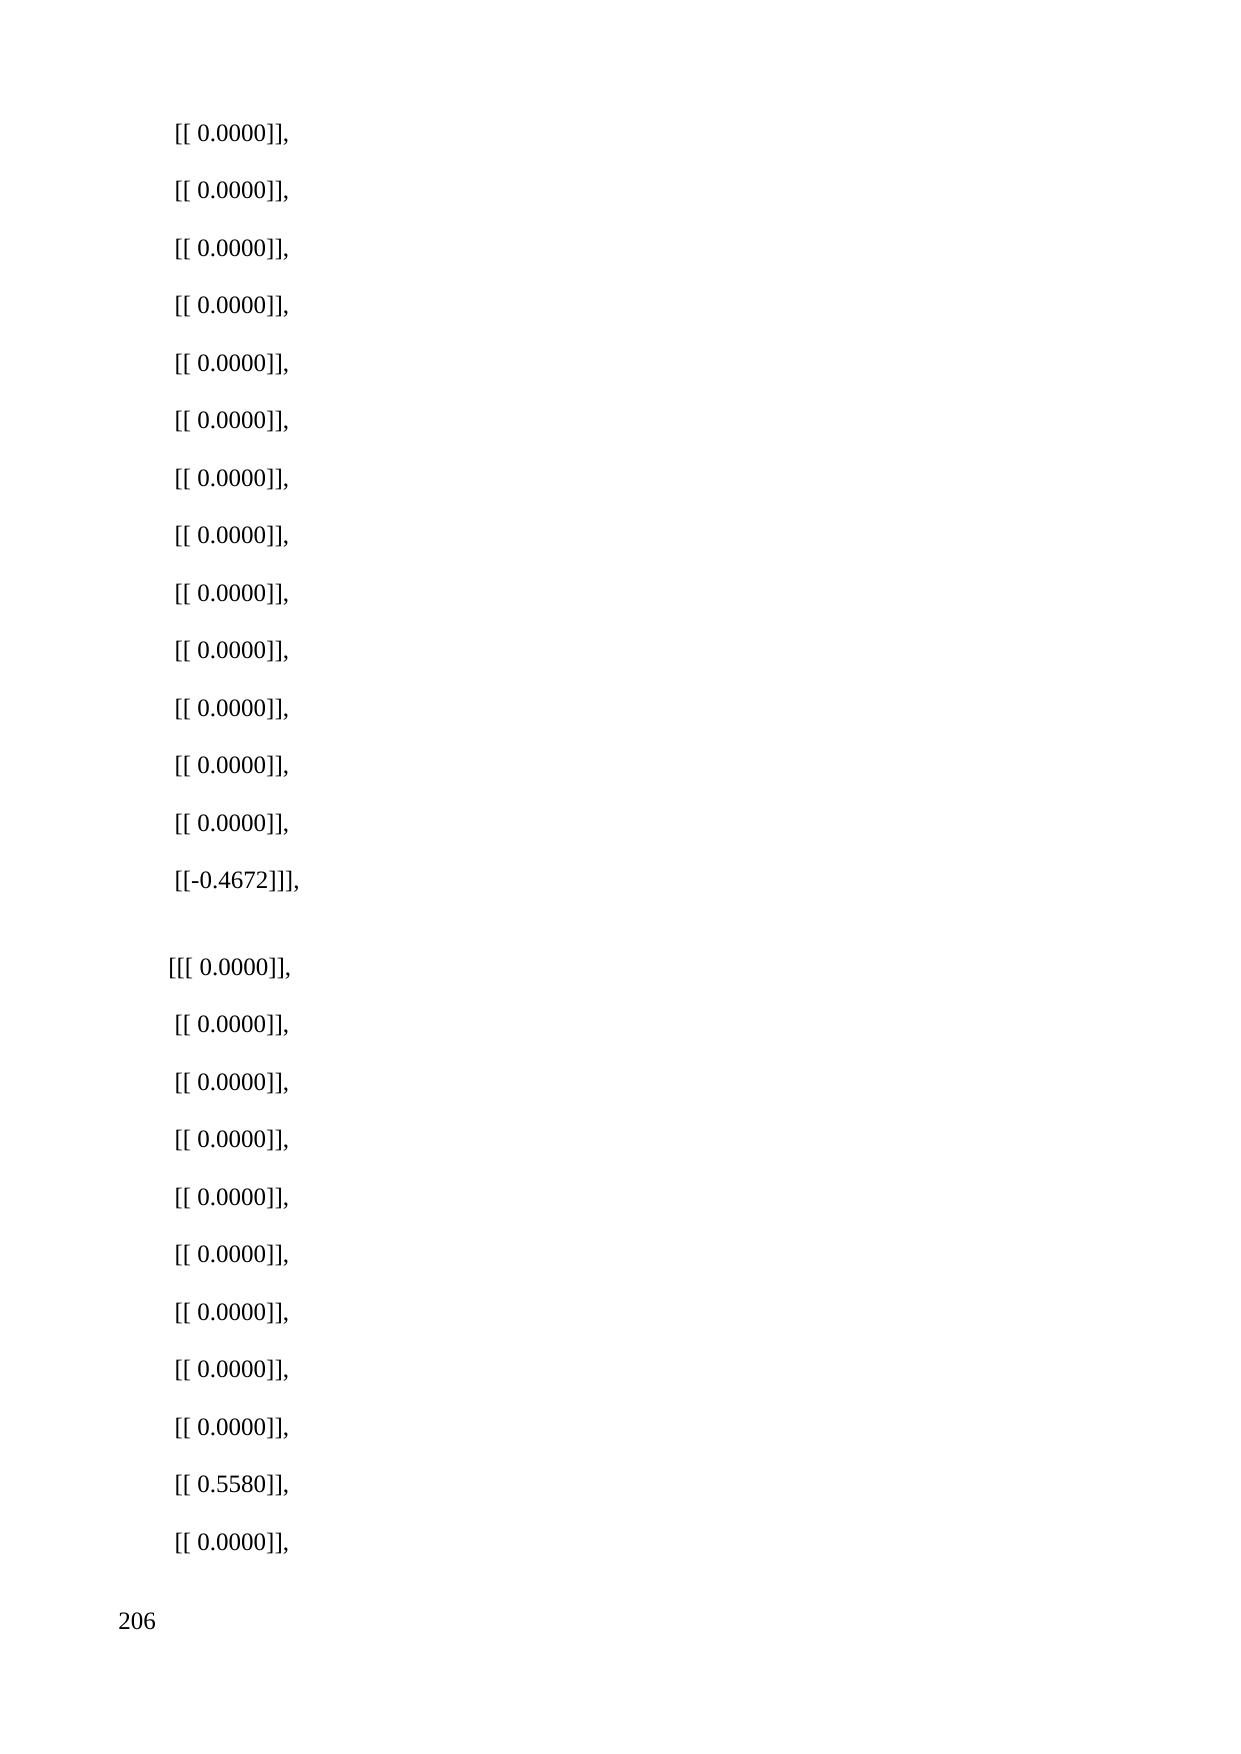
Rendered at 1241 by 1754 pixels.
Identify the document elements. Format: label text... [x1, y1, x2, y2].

text [[ 0.0000]], [118, 751, 1122, 779]
text [[[ 0.0000]], [118, 952, 1122, 981]
text [[ 0.0000]], [118, 1412, 1122, 1441]
text [[ 0.0000]], [118, 1009, 1122, 1038]
text [[ 0.0000]], [118, 176, 1122, 204]
text [[ 0.0000]], [118, 636, 1122, 664]
text [[ 0.0000]], [118, 1067, 1122, 1096]
text [[ 0.0000]], [118, 808, 1122, 837]
text [[ 0.0000]], [118, 1527, 1122, 1556]
text [[ 0.0000]], [118, 1124, 1122, 1153]
text [[ 0.0000]], [118, 291, 1122, 319]
text [[-0.4672]]], [118, 866, 1122, 894]
text [[ 0.0000]], [118, 118, 1122, 147]
text [[ 0.0000]], [118, 521, 1122, 549]
text [[ 0.0000]], [118, 578, 1122, 607]
text [[ 0.0000]], [118, 463, 1122, 492]
text [[ 0.0000]], [118, 693, 1122, 722]
text [[ 0.5580]], [118, 1469, 1122, 1498]
text [[ 0.0000]], [118, 1297, 1122, 1326]
text [[ 0.0000]], [118, 406, 1122, 434]
text [[ 0.0000]], [118, 1239, 1122, 1268]
text [[ 0.0000]], [118, 348, 1122, 377]
text [[ 0.0000]], [118, 1182, 1122, 1211]
text [[ 0.0000]], [118, 1354, 1122, 1383]
text [[ 0.0000]], [118, 233, 1122, 262]
